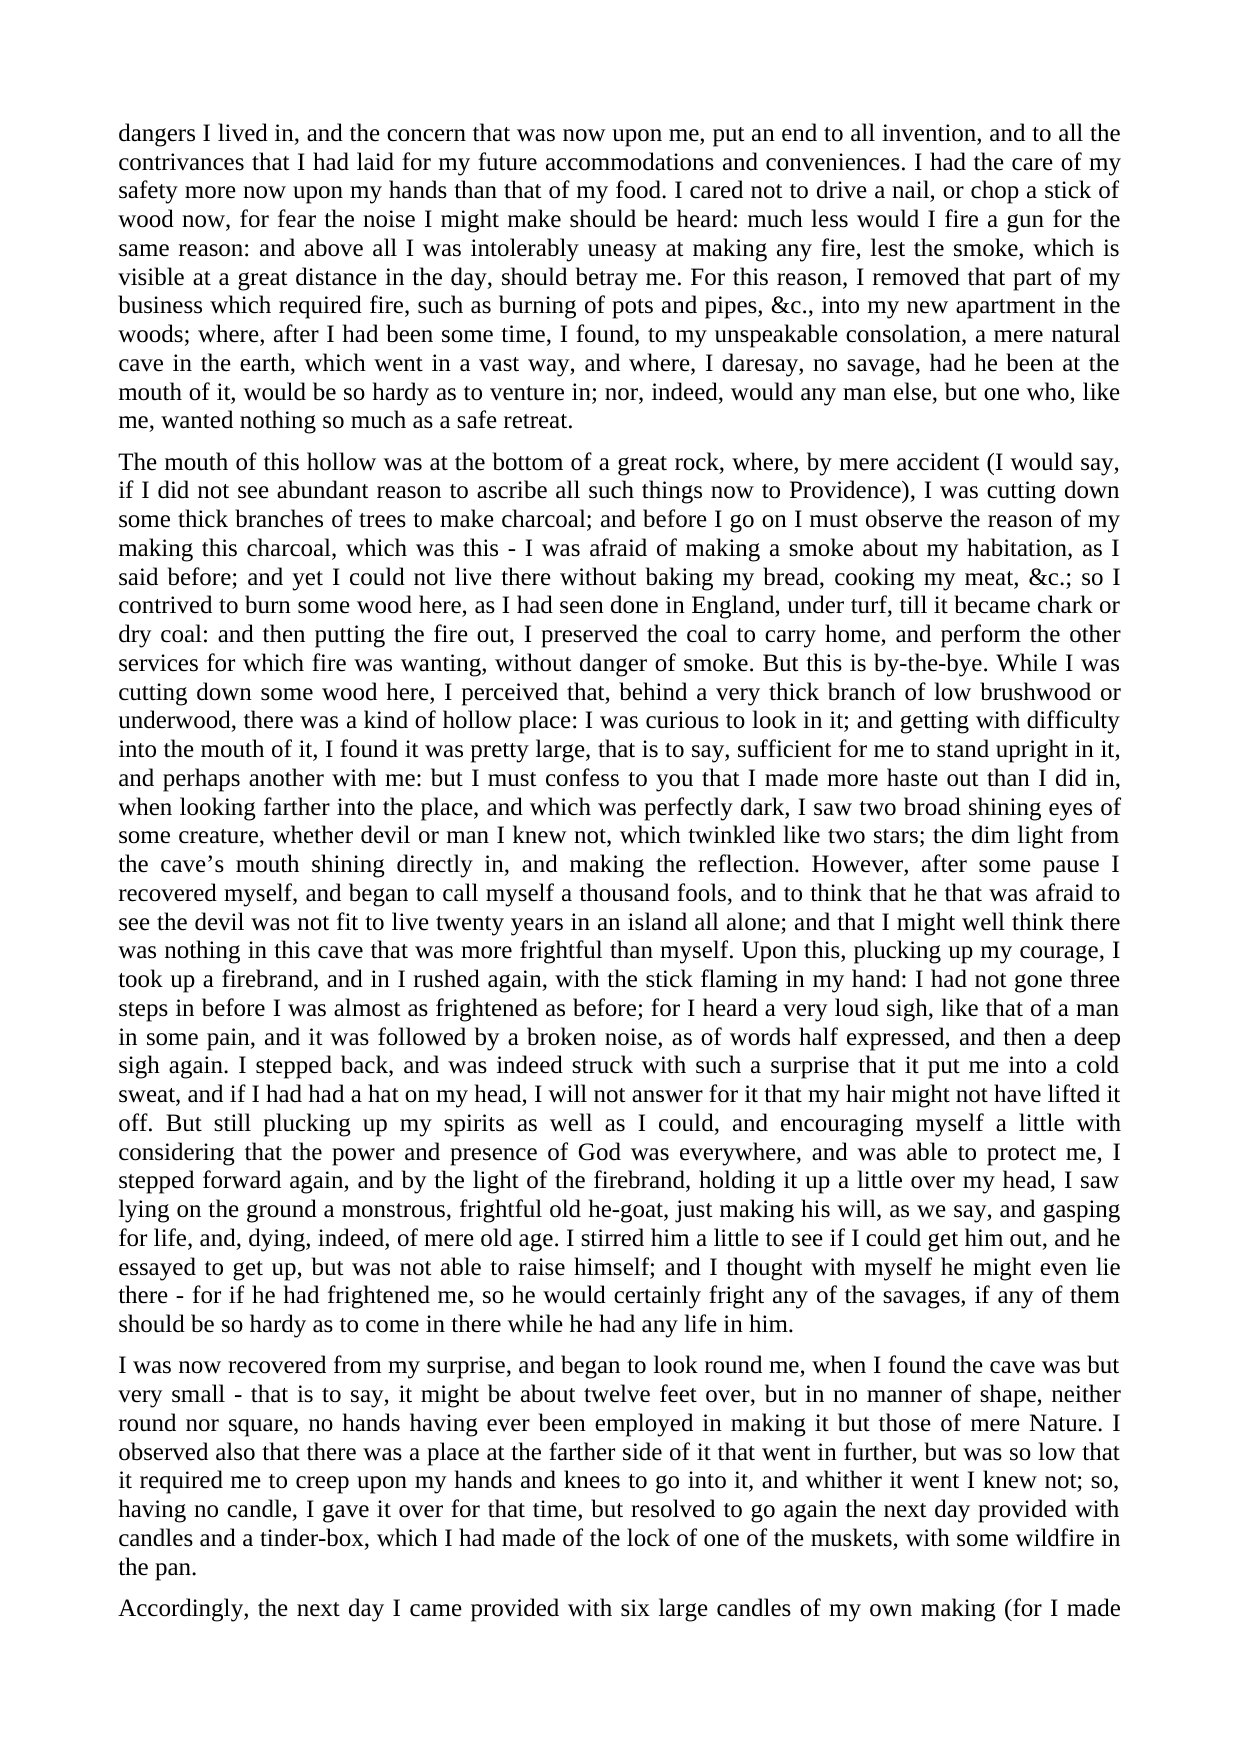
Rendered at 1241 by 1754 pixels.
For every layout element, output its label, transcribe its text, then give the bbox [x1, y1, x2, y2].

text Accordingly, the next day I came provided with six large candles of my own making (for I made [118, 1593, 1122, 1622]
text The mouth of this hollow was at the bottom of a great rock, where, by mere accident (I would say, if I did not see abundant reason to ascribe all such things now to Providence), I was cutting down some thick branches of trees to make charcoal; and before I go on I must observe the reason of my making this charcoal, which was this - I was afraid of making a smoke about my habitation, as I said before; and yet I could not live there without baking my bread, cooking my meat, &c.; so I contrived to burn some wood here, as I had seen done in England, under turf, till it became chark or dry coal: and then putting the fire out, I preserved the coal to carry home, and perform the other services for which fire was wanting, without danger of smoke. But this is by-the-bye. While I was cutting down some wood here, I perceived that, behind a very thick branch of low brushwood or underwood, there was a kind of hollow place: I was curious to look in it; and getting with difficulty into the mouth of it, I found it was pretty large, that is to say, sufficient for me to stand upright in it, and perhaps another with me: but I must confess to you that I made more haste out than I did in, when looking farther into the place, and which was perfectly dark, I saw two broad shining eyes of some creature, whether devil or man I knew not, which twinkled like two stars; the dim light from the cave’s mouth shining directly in, and making the reflection. However, after some pause I recovered myself, and began to call myself a thousand fools, and to think that he that was afraid to see the devil was not fit to live twenty years in an island all alone; and that I might well think there was nothing in this cave that was more frightful than myself. Upon this, plucking up my courage, I took up a firebrand, and in I rushed again, with the stick flaming in my hand: I had not gone three steps in before I was almost as frightened as before; for I heard a very loud sigh, like that of a man in some pain, and it was followed by a broken noise, as of words half expressed, and then a deep sigh again. I stepped back, and was indeed struck with such a surprise that it put me into a cold sweat, and if I had had a hat on my head, I will not answer for it that my hair might not have lifted it off. But still plucking up my spirits as well as I could, and encouraging myself a little with considering that the power and presence of God was everywhere, and was able to protect me, I stepped forward again, and by the light of the firebrand, holding it up a little over my head, I saw lying on the ground a monstrous, frightful old he-goat, just making his will, as we say, and gasping for life, and, dying, indeed, of mere old age. I stirred him a little to see if I could get him out, and he essayed to get up, but was not able to raise himself; and I thought with myself he might even lie there - for if he had frightened me, so he would certainly fright any of the savages, if any of them should be so hardy as to come in there while he had any life in him. [118, 447, 1122, 1338]
text dangers I lived in, and the concern that was now upon me, put an end to all invention, and to all the contrivances that I had laid for my future accommodations and conveniences. I had the care of my safety more now upon my hands than that of my food. I cared not to drive a nail, or chop a stick of wood now, for fear the noise I might make should be heard: much less would I fire a gun for the same reason: and above all I was intolerably uneasy at making any fire, lest the smoke, which is visible at a great distance in the day, should betray me. For this reason, I removed that part of my business which required fire, such as burning of pots and pipes, &c., into my new apartment in the woods; where, after I had been some time, I found, to my unspeakable consolation, a mere natural cave in the earth, which went in a vast way, and where, I daresay, no savage, had he been at the mouth of it, would be so hardy as to venture in; nor, indeed, would any man else, but one who, like me, wanted nothing so much as a safe retreat. [118, 118, 1122, 434]
text I was now recovered from my surprise, and began to look round me, when I found the cave was but very small - that is to say, it might be about twelve feet over, but in no manner of shape, neither round nor square, no hands having ever been employed in making it but those of mere Nature. I observed also that there was a place at the farther side of it that went in further, but was so low that it required me to creep upon my hands and knees to go into it, and whither it went I knew not; so, having no candle, I gave it over for that time, but resolved to go again the next day provided with candles and a tinder-box, which I had made of the lock of one of the muskets, with some wildfire in the pan. [118, 1351, 1122, 1581]
